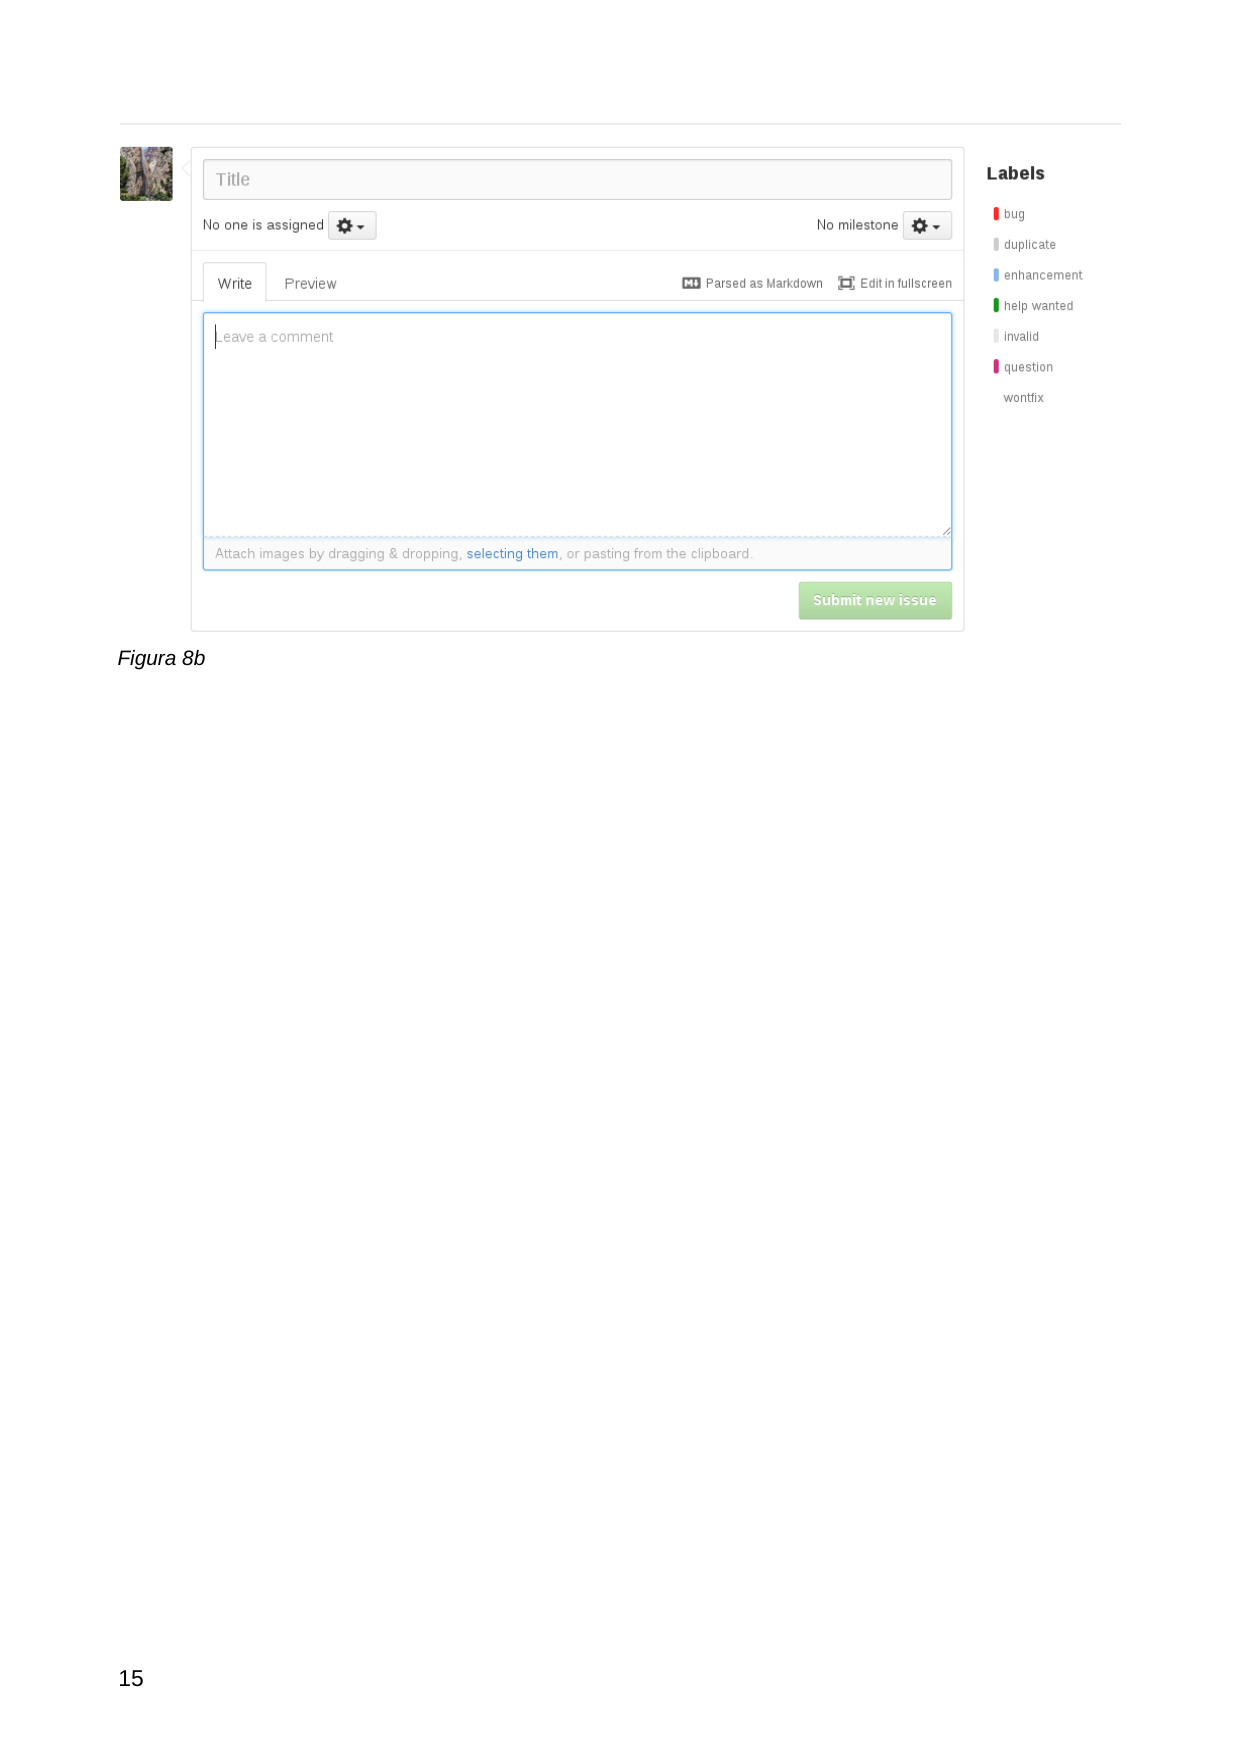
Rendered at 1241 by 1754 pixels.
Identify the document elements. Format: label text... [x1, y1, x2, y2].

picture [117, 106, 1122, 644]
text Figura 8b [117, 644, 1108, 670]
